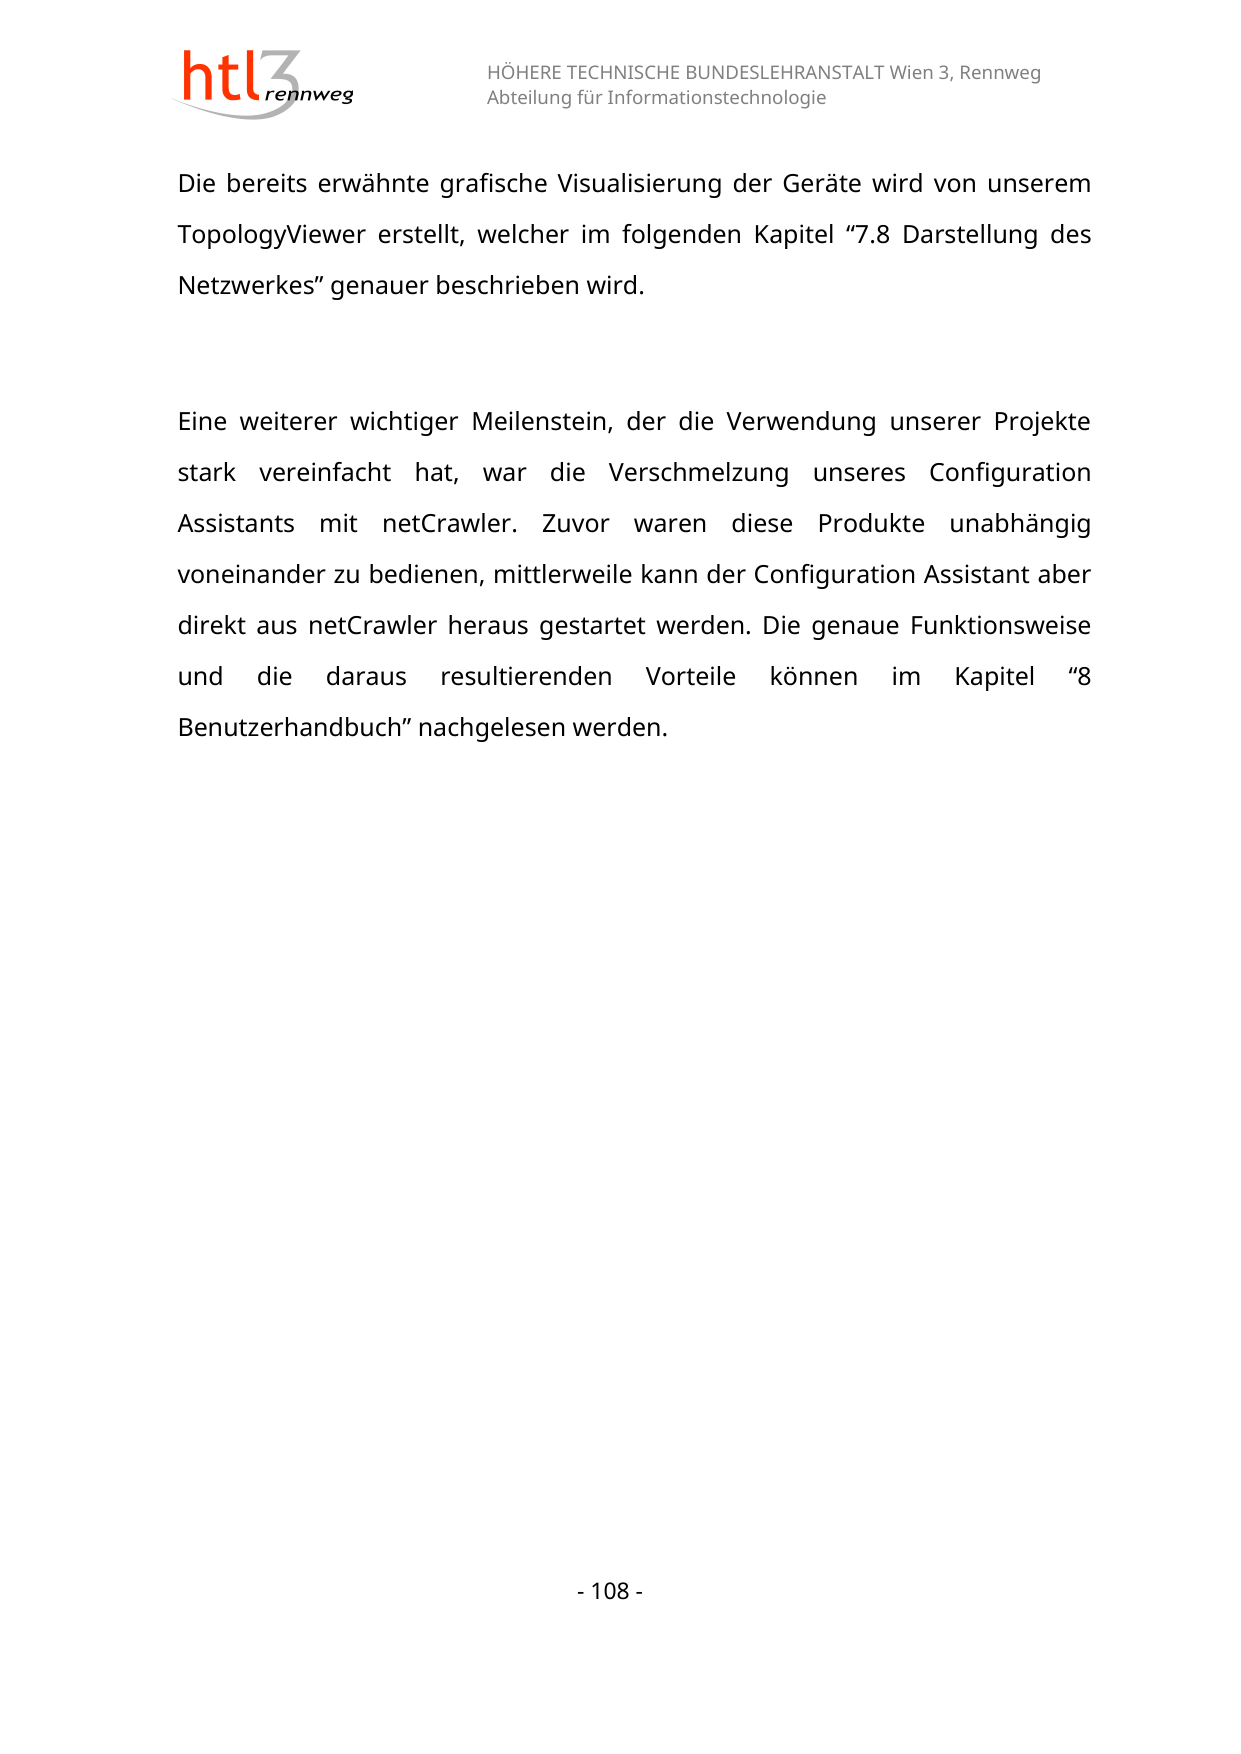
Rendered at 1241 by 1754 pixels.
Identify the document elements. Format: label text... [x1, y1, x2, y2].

text Eine weiterer wichtiger Meilenstein, der die Verwendung unserer Projekte stark vereinfacht hat, war die Verschmelzung unseres Configuration Assistants mit netCrawler. Zuvor waren diese Produkte unabhängig voneinander zu bedienen, mittlerweile kann der Configuration Assistant aber direkt aus netCrawler heraus gestartet werden. Die genaue Funktionsweise und die daraus resultierenden Vorteile können im Kapitel “8 Benutzerhandbuch” nachgelesen werden. [177, 403, 1092, 744]
picture [171, 50, 353, 120]
text Die bereits erwähnte grafische Visualisierung der Geräte wird von unserem TopologyViewer erstellt, welcher im folgenden Kapitel “7.8 Darstellung des Netzwerkes” genauer beschrieben wird. [177, 166, 1092, 302]
